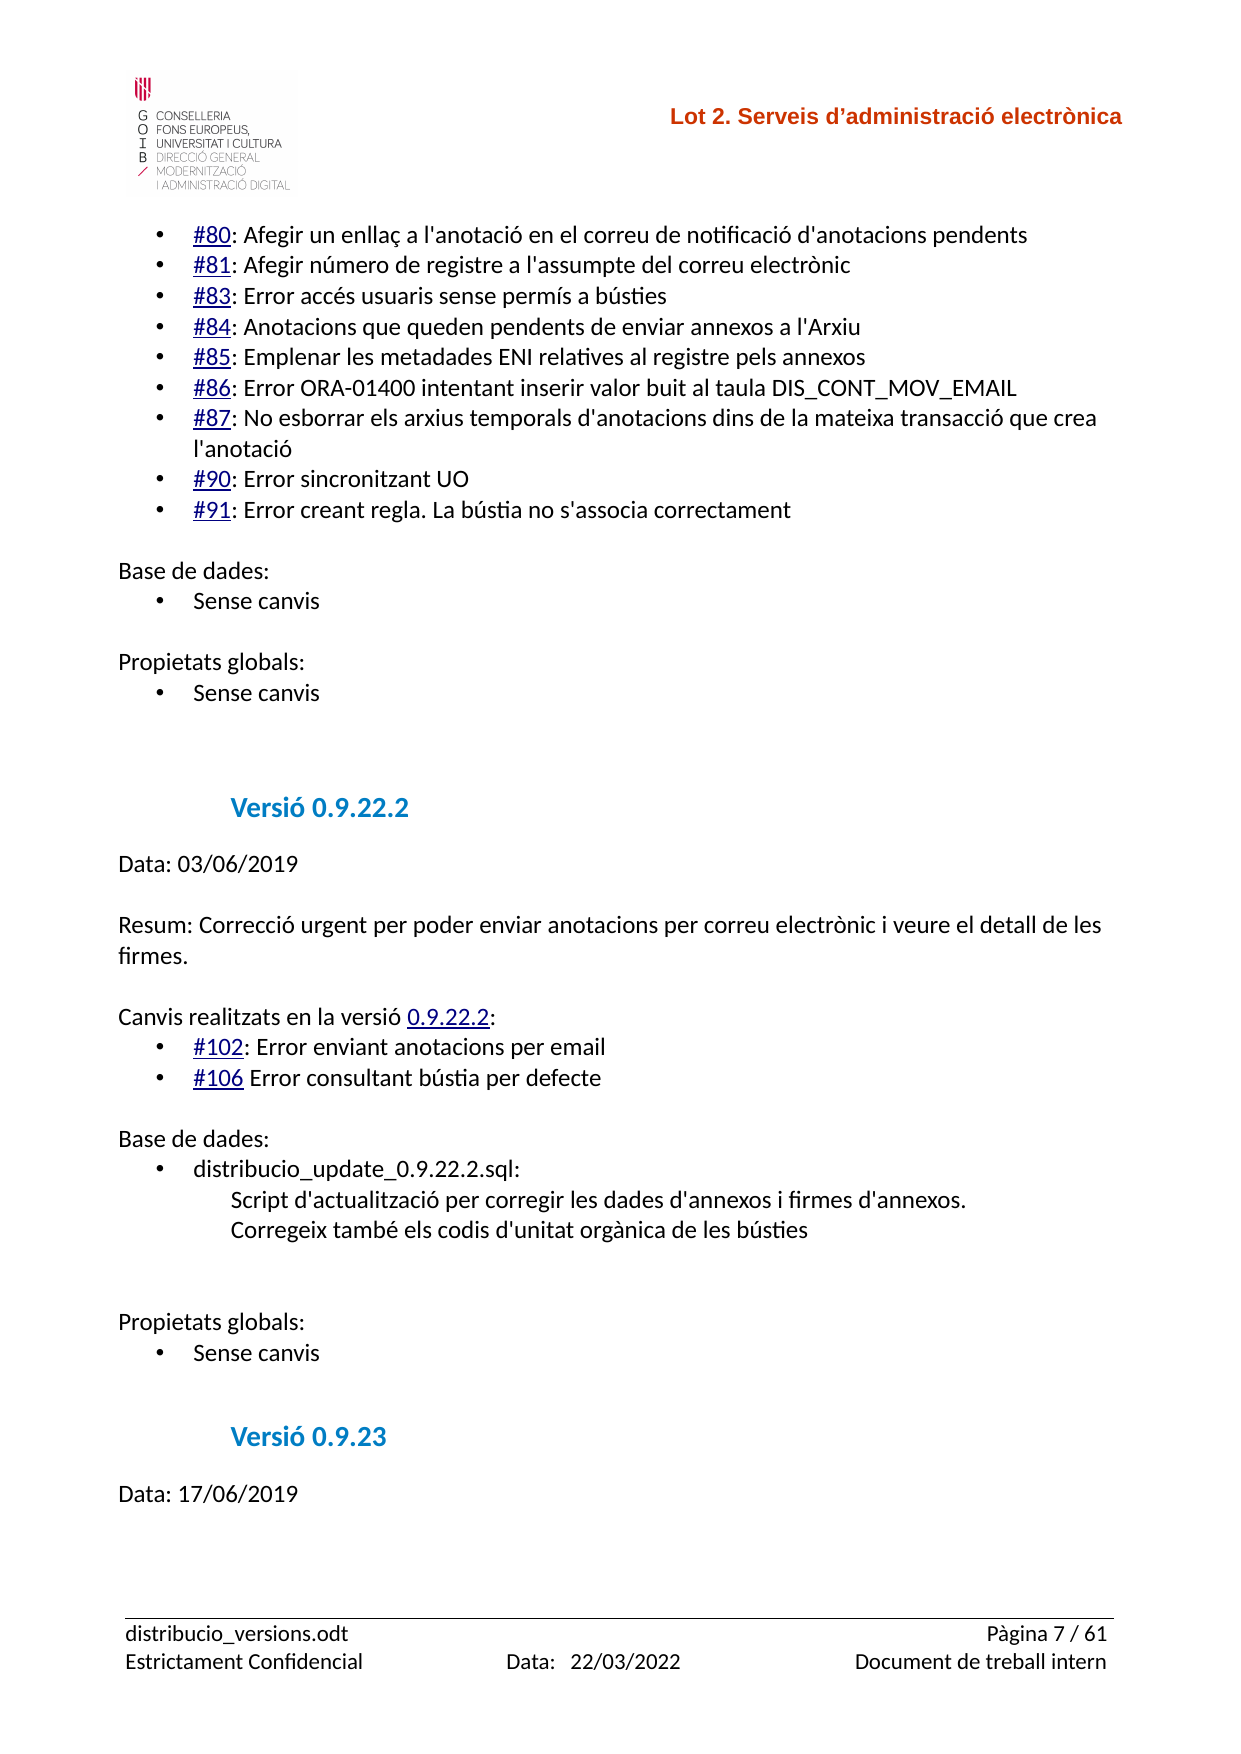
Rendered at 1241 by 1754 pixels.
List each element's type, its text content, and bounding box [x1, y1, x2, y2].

text Data: 03/06/2019 [118, 848, 1122, 879]
picture [126, 70, 299, 197]
text Propietats globals: [118, 1306, 1122, 1337]
subtitle Versió 0.9.23 [153, 1418, 1122, 1454]
text Base de dades: [118, 555, 1122, 585]
list #90: Error sincronitzant UO [156, 463, 1122, 494]
list Sense canvis [156, 1337, 1122, 1367]
list #83: Error accés usuaris sense permís a bústies [156, 280, 1122, 311]
list #84: Anotacions que queden pendents de enviar annexos a l'Arxiu [156, 311, 1122, 341]
list #85: Emplenar les metadades ENI relatives al registre pels annexos [156, 341, 1122, 372]
list #81: Afegir número de registre a l'assumpte del correu electrònic [156, 250, 1122, 280]
list #106 Error consultant bústia per defecte [156, 1062, 1122, 1093]
list Sense canvis [156, 677, 1122, 707]
list Sense canvis [156, 585, 1122, 616]
list #87: No esborrar els arxius temporals d'anotacions dins de la mateixa transacció que crea l'anotació [156, 402, 1122, 463]
text Propietats globals: [118, 646, 1122, 677]
subtitle Versió 0.9.22.2 [153, 789, 1122, 825]
list #91: Error creant regla. La bústia no s'associa correctament [156, 494, 1122, 524]
list Script d'actualització per corregir les dades d'annexos i firmes d'annexos. [193, 1184, 1122, 1215]
list #80: Afegir un enllaç a l'anotació en el correu de notificació d'anotacions pendents [156, 219, 1122, 250]
text Resum: Correcció urgent per poder enviar anotacions per correu electrònic i veure el detall de les firmes. [118, 909, 1122, 971]
list Corregeix també els codis d'unitat orgànica de les bústies [193, 1215, 1122, 1245]
list #86: Error ORA-01400 intentant inserir valor buit al taula DIS_CONT_MOV_EMAIL [156, 372, 1122, 402]
list distribucio_update_0.9.22.2.sql: [156, 1154, 1122, 1184]
list #102: Error enviant anotacions per email [156, 1032, 1122, 1062]
text Base de dades: [118, 1123, 1122, 1154]
text Data: 17/06/2019 [118, 1478, 1122, 1508]
text Canvis realitzats en la versió 0.9.22.2: [118, 1001, 1122, 1032]
